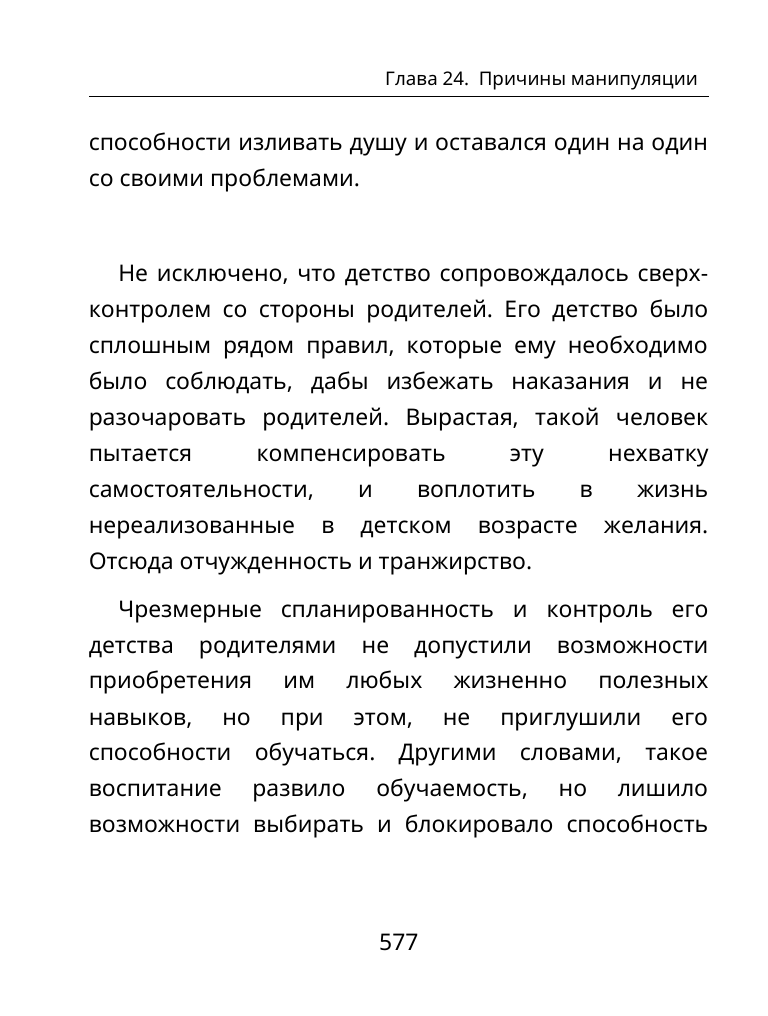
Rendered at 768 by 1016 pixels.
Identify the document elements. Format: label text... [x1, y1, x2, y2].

text способности изливать душу и оставался один на один со своими проблемами. [88, 126, 709, 193]
text Чрезмерные спланированность и контроль его детства родителями не допустили возможности приобретения им любых жизненно полезных навыков, но при этом, не приглушили его способности обучаться. Другими словами, такое воспитание развило обучаемость, но лишило возможности выбирать и блокировало способность [88, 593, 709, 839]
text Не исключено, что детство сопровождалось сверх-контролем со стороны родителей. Его детство было сплошным рядом правил, которые ему необходимо было соблюдать, дабы избежать наказания и не разочаровать родителей. Вырастая, такой человек пытается компенсировать эту нехватку самостоятельности, и воплотить в жизнь нереализованные в детском возрасте желания. Отсюда отчужденность и транжирство. [88, 257, 709, 576]
